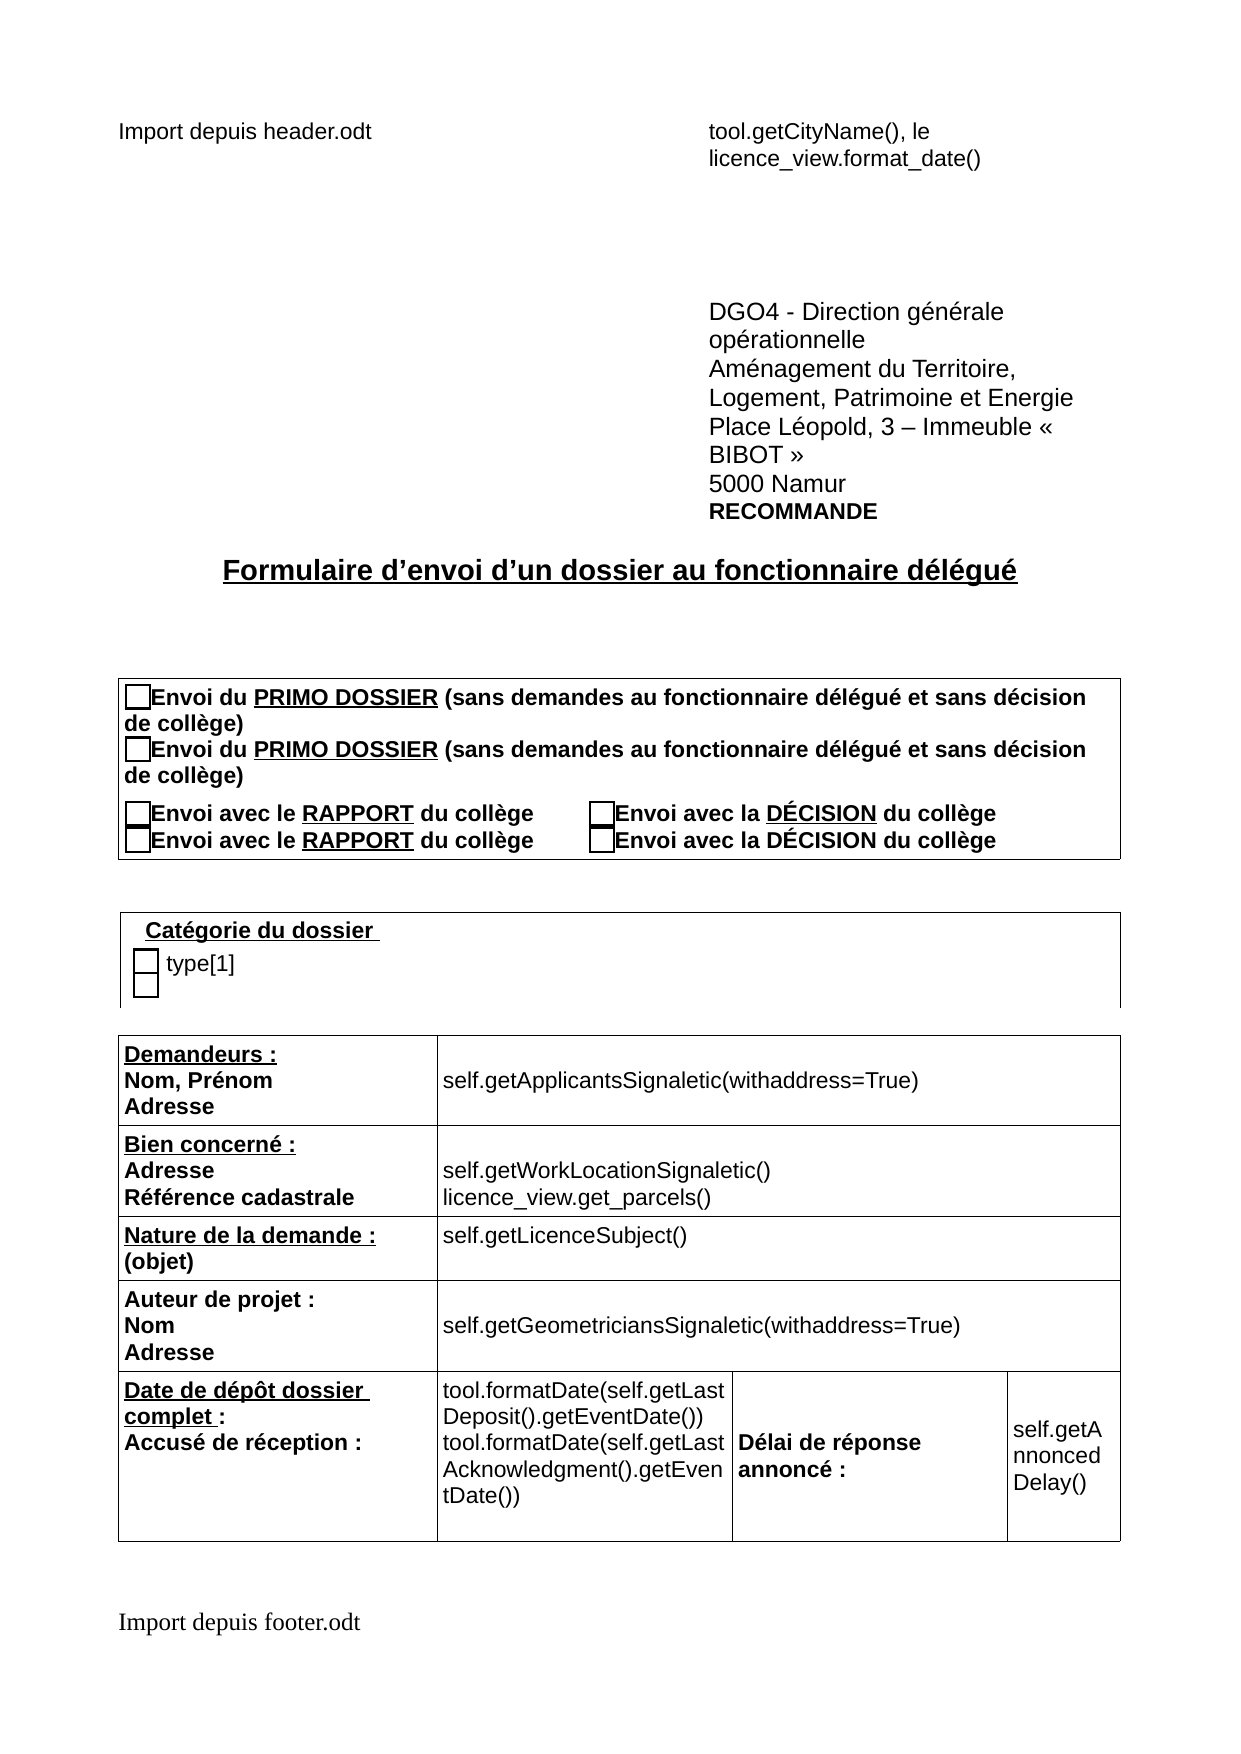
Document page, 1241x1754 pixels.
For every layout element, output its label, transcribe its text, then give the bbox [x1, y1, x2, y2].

table_cell Envoi avec la DÉCISION du collège Envoi avec la DÉCISION du collège [582, 795, 1120, 859]
table_header type[1] [160, 944, 1114, 1002]
table_cell Délai de réponse annoncé : [733, 1372, 1007, 1541]
table_cell Bien concerné : Adresse Référence cadastrale [119, 1126, 437, 1216]
table_cell Nature de la demande : (objet) [119, 1217, 437, 1280]
table_header Demandeurs : Nom, Prénom Adresse [119, 1036, 437, 1125]
table_header [126, 944, 160, 1002]
table_cell self.getWorkLocationSignaletic() licence_view.get_parcels() [438, 1126, 1120, 1216]
table_header Import depuis header.odt [118, 118, 708, 524]
table_cell self.getAnnoncedDelay() [1008, 1372, 1120, 1541]
table_cell self.getLicenceSubject() [438, 1217, 1120, 1280]
table_header Envoi du PRIMO DOSSIER (sans demandes au fonctionnaire délégué et sans décision de collège) Envoi du PRIMO DOSSIER (sans demandes au fonctionnaire délégué et sans décision de collège) [119, 679, 1120, 794]
title Formulaire d’envoi d’un dossier au fonctionnaire délégué [118, 553, 1122, 587]
table_cell tool.formatDate(self.getLastDeposit().getEventDate()) tool.formatDate(self.getLastAcknowledgment().getEventDate()) [438, 1372, 732, 1541]
table_cell Auteur de projet : Nom Adresse [119, 1281, 437, 1371]
table_cell Envoi avec le RAPPORT du collège Envoi avec le RAPPORT du collège [119, 795, 582, 859]
table_header tool.getCityName(), le licence_view.format_date() DGO4 - Direction générale opérationnelle Aménagement du Territoire, Logement, Patrimoine et Energie Place Léopold, 3 – Immeuble « BIBOT » 5000 Namur RECOMMANDE [709, 118, 1128, 524]
table_cell self.getGeometriciansSignaletic(withaddress=True) [438, 1281, 1120, 1371]
table_header self.getApplicantsSignaletic(withaddress=True) [438, 1036, 1120, 1125]
table_cell Date de dépôt dossier complet : Accusé de réception : [119, 1372, 437, 1541]
table_header Catégorie du dossier [121, 913, 1120, 1008]
